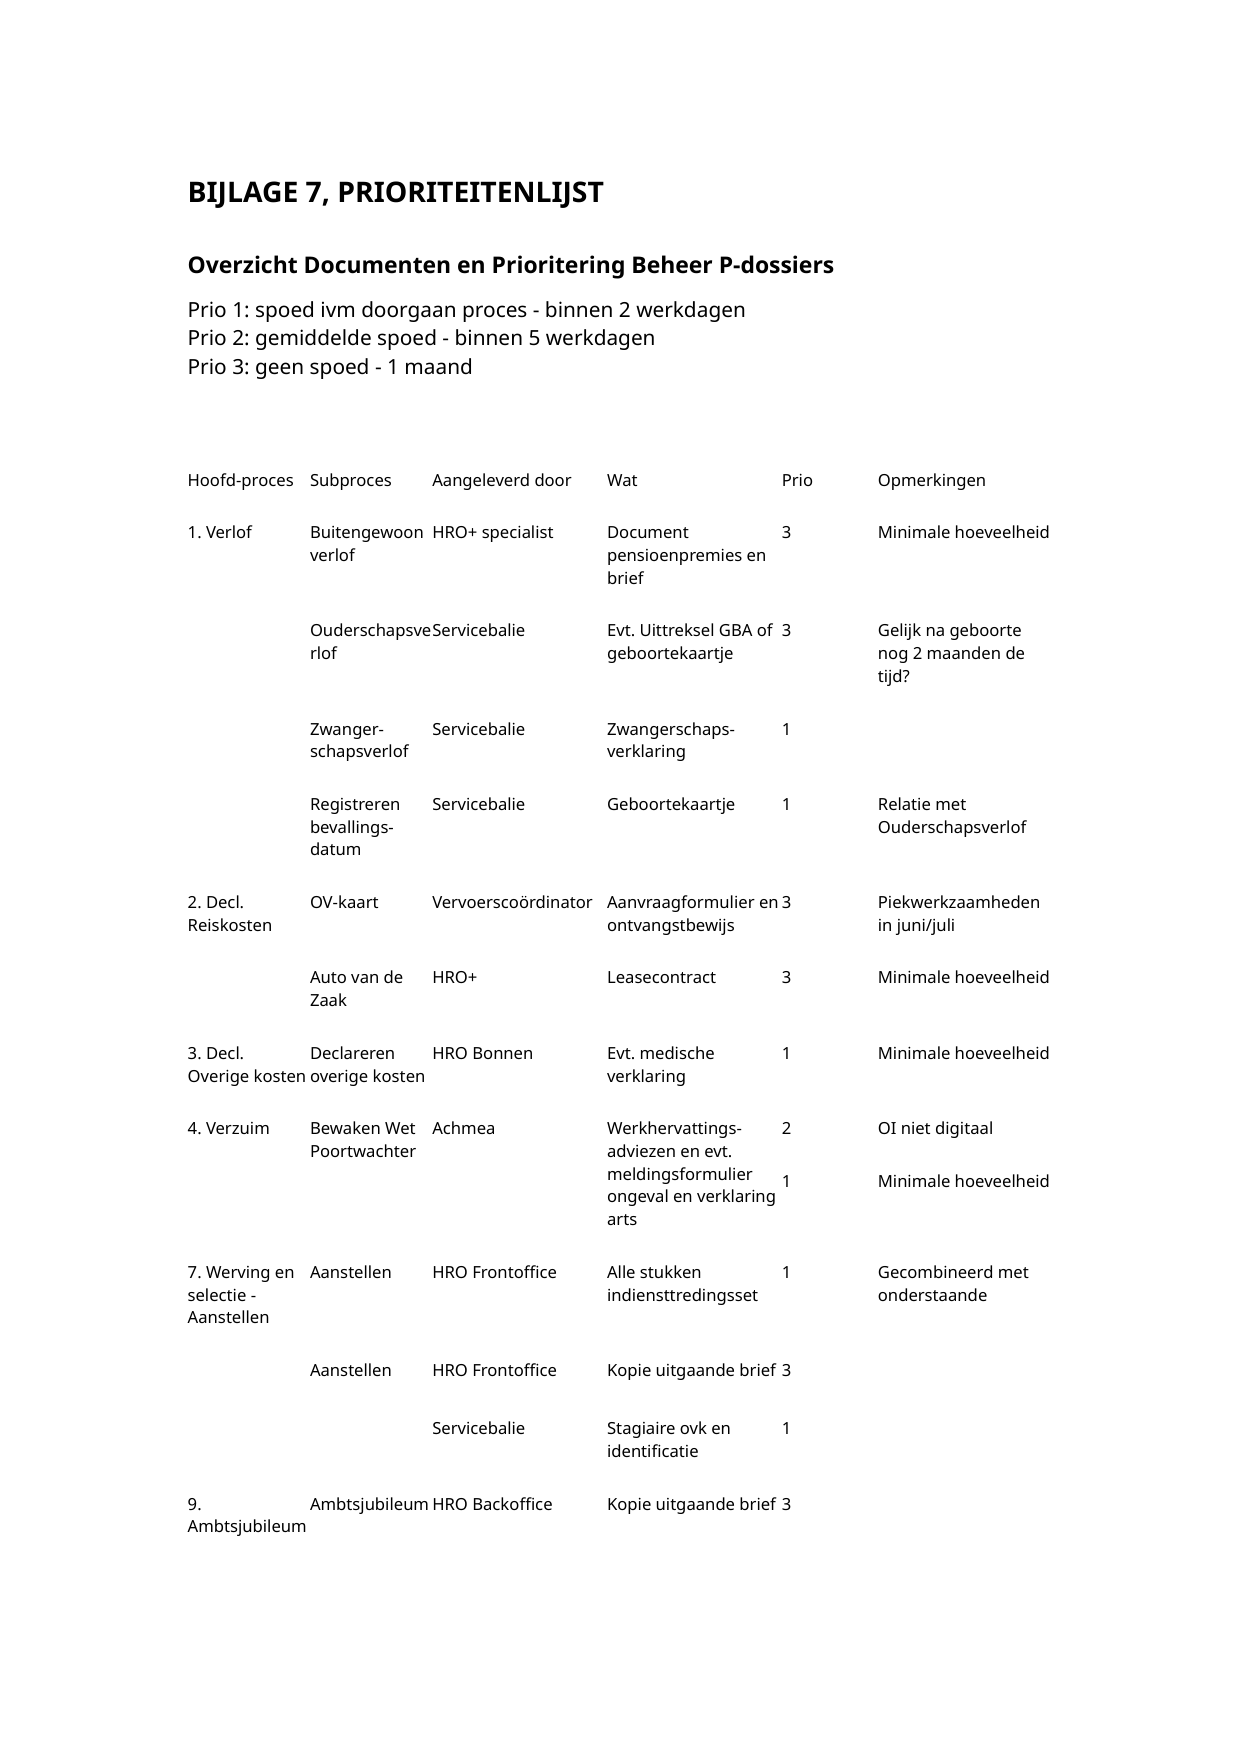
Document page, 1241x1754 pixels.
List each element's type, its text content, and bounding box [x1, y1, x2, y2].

table_cell [878, 1359, 1053, 1417]
table_cell Zwanger-schapsverlof [310, 717, 432, 792]
table_cell Document pensioenpremies en brief [607, 521, 782, 619]
table_cell 2. Decl. Reiskosten [188, 891, 310, 966]
table_cell 1 [782, 1260, 878, 1358]
text Prio 3: geen spoed - 1 maand [187, 352, 1053, 380]
table_cell [188, 1417, 310, 1492]
table_cell 1 [782, 1417, 878, 1492]
table_cell Evt. medische verklaring [607, 1041, 782, 1117]
table_cell 3 [782, 1359, 878, 1417]
subtitle BIJLAGE 7, PRIORITEITENLIJST [187, 172, 1053, 211]
table_cell Achmea [432, 1117, 607, 1260]
table_cell [878, 1417, 1053, 1492]
table_cell Servicebalie [432, 619, 607, 717]
subtitle Overzicht Documenten en Prioritering Beheer P-dossiers [187, 249, 1053, 280]
table_cell [188, 619, 310, 717]
table_cell Bewaken Wet Poortwachter [310, 1117, 432, 1260]
table_cell Aanstellen [310, 1359, 432, 1417]
table_cell [188, 717, 310, 792]
table_cell Evt. Uittreksel GBA of geboortekaartje [607, 619, 782, 717]
table_header Hoofd-proces [188, 468, 310, 521]
table_cell [310, 1417, 432, 1492]
table_cell HRO+ specialist [432, 521, 607, 619]
table_cell Aanvraagformulier en ontvangstbewijs [607, 891, 782, 966]
table_cell Auto van de Zaak [310, 966, 432, 1041]
table_cell 3 [782, 1493, 878, 1568]
table_cell Registreren bevallings-datum [310, 793, 432, 891]
table_cell 7. Werving en selectie - Aanstellen [188, 1260, 310, 1358]
table_cell Ambtsjubileum [310, 1493, 432, 1568]
table_cell Ouderschapsverlof [310, 619, 432, 717]
table_cell Alle stukken indiensttredingsset [607, 1260, 782, 1358]
table_cell Minimale hoeveelheid [878, 966, 1053, 1041]
table_cell HRO Frontoffice [432, 1359, 607, 1417]
table_cell 4. Verzuim [188, 1117, 310, 1260]
table_cell Servicebalie [432, 717, 607, 792]
text Prio 2: gemiddelde spoed - binnen 5 werkdagen [187, 323, 1053, 352]
table_cell 3 [782, 891, 878, 966]
table_header Subproces [310, 468, 432, 521]
table_cell HRO+ [432, 966, 607, 1041]
text Prio 1: spoed ivm doorgaan proces - binnen 2 werkdagen [187, 295, 1053, 323]
table_header Aangeleverd door [432, 468, 607, 521]
table_cell Declareren overige kosten [310, 1041, 432, 1117]
table_cell Kopie uitgaande brief [607, 1359, 782, 1417]
table_cell Zwangerschaps-verklaring [607, 717, 782, 792]
table_cell Piekwerkzaamheden in juni/juli [878, 891, 1053, 966]
table_cell HRO Backoffice [432, 1493, 607, 1568]
table_cell 3. Decl. Overige kosten [188, 1041, 310, 1117]
table_cell [188, 793, 310, 891]
table_cell OV-kaart [310, 891, 432, 966]
table_cell Buitengewoon verlof [310, 521, 432, 619]
table_cell Aanstellen [310, 1260, 432, 1358]
table_cell 3 [782, 521, 878, 619]
table_header Prio [782, 468, 878, 521]
table_cell [188, 1359, 310, 1417]
table_cell Minimale hoeveelheid [878, 521, 1053, 619]
table_cell Servicebalie [432, 1417, 607, 1492]
table_cell Leasecontract [607, 966, 782, 1041]
table_cell Gelijk na geboorte nog 2 maanden de tijd? [878, 619, 1053, 717]
table_cell [878, 717, 1053, 792]
table_cell Vervoerscoördinator [432, 891, 607, 966]
table_cell 3 [782, 619, 878, 717]
table_cell Gecombineerd met onderstaande [878, 1260, 1053, 1358]
table_cell 9. Ambtsjubileum [188, 1493, 310, 1568]
table_cell Relatie met Ouderschapsverlof [878, 793, 1053, 891]
table_cell [878, 1493, 1053, 1568]
table_cell Werkhervattings-adviezen en evt. meldingsformulier ongeval en verklaring arts [607, 1117, 782, 1260]
table_cell Servicebalie [432, 793, 607, 891]
table_cell 2 1 [782, 1117, 878, 1260]
table_cell HRO Frontoffice [432, 1260, 607, 1358]
table_cell OI niet digitaal Minimale hoeveelheid [878, 1117, 1053, 1260]
table_header Opmerkingen [878, 468, 1053, 521]
table_cell Geboortekaartje [607, 793, 782, 891]
table_cell Stagiaire ovk en identificatie [607, 1417, 782, 1492]
table_cell 3 [782, 966, 878, 1041]
table_cell 1. Verlof [188, 521, 310, 619]
table_cell 1 [782, 1041, 878, 1117]
table_cell Minimale hoeveelheid [878, 1041, 1053, 1117]
table_header Wat [607, 468, 782, 521]
table_cell [188, 966, 310, 1041]
table_cell HRO Bonnen [432, 1041, 607, 1117]
table_cell Kopie uitgaande brief [607, 1493, 782, 1568]
table_cell 1 [782, 793, 878, 891]
table_cell 1 [782, 717, 878, 792]
